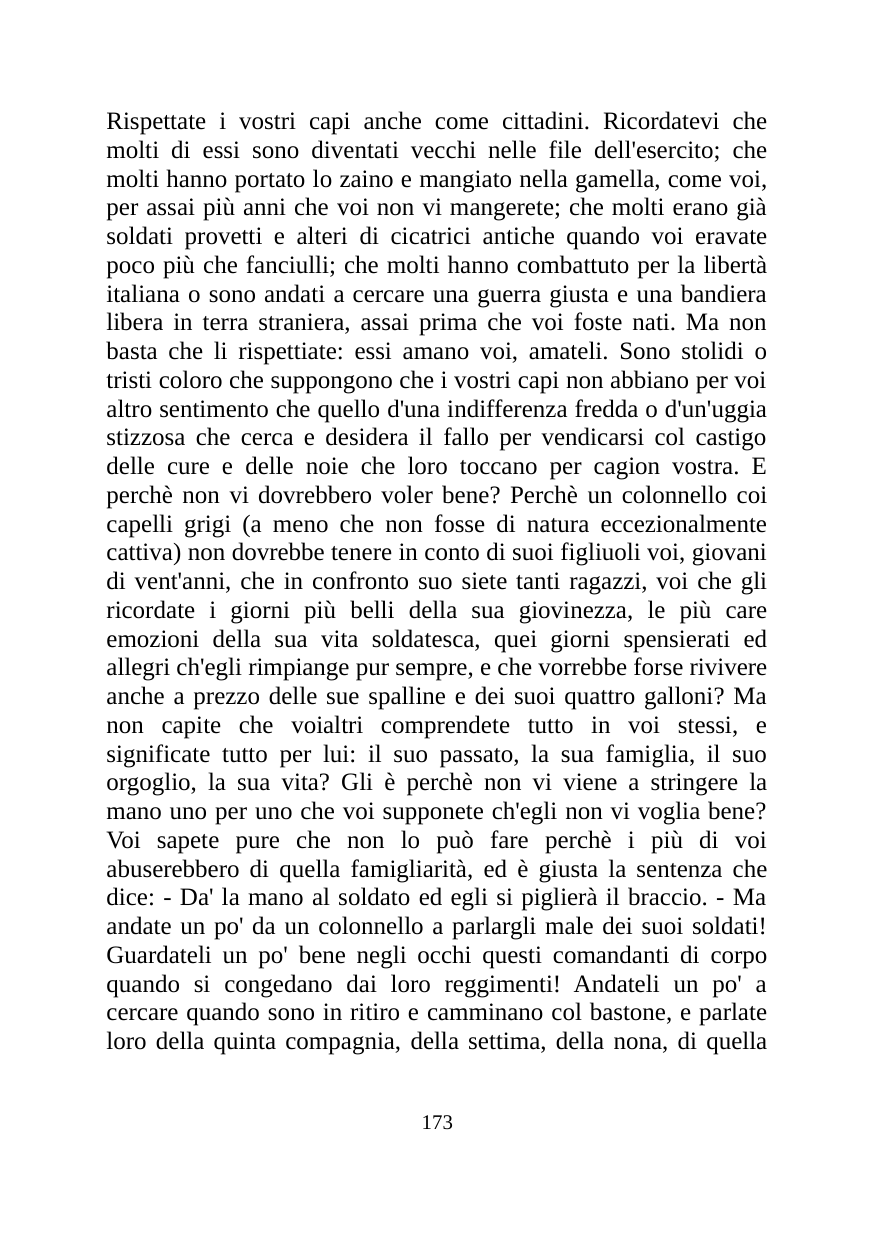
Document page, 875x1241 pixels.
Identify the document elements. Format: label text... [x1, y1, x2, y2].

text Rispettate i vostri capi anche come cittadini. Ricordatevi che molti di essi sono diventati vecchi nelle file dell'esercito; che molti hanno portato lo zaino e mangiato nella gamella, come voi, per assai più anni che voi non vi mangerete; che molti erano già soldati provetti e alteri di cicatrici antiche quando voi eravate poco più che fanciulli; che molti hanno combattuto per la libertà italiana o sono andati a cercare una guerra giusta e una bandiera libera in terra straniera, assai prima che voi foste nati. Ma non basta che li rispettiate: essi amano voi, amateli. Sono stolidi o tristi coloro che suppongono che i vostri capi non abbiano per voi altro sentimento che quello d'una indifferenza fredda o d'un'uggia stizzosa che cerca e desidera il fallo per vendicarsi col castigo delle cure e delle noie che loro toccano per cagion vostra. E perchè non vi dovrebbero voler bene? Perchè un colonnello coi capelli grigi (a meno che non fosse di natura eccezionalmente cattiva) non dovrebbe tenere in conto di suoi figliuoli voi, giovani di vent'anni, che in confronto suo siete tanti ragazzi, voi che gli ricordate i giorni più belli della sua giovinezza, le più care emozioni della sua vita soldatesca, quei giorni spensierati ed allegri ch'egli rimpiange pur sempre, e che vorrebbe forse rivivere anche a prezzo delle sue spalline e dei suoi quattro galloni? Ma non capite che voialtri comprendete tutto in voi stessi, e significate tutto per lui: il suo passato, la sua famiglia, il suo orgoglio, la sua vita? Gli è perchè non vi viene a stringere la mano uno per uno che voi supponete ch'egli non vi voglia bene? Voi sapete pure che non lo può fare perchè i più di voi abuserebbero di quella famigliarità, ed è giusta la sentenza che dice: - Da' la mano al soldato ed egli si piglierà il braccio. - Ma andate un po' da un colonnello a parlargli male dei suoi soldati! Guardateli un po' bene negli occhi questi comandanti di corpo quando si congedano dai loro reggimenti! Andateli un po' a cercare quando sono in ritiro e camminano col bastone, e parlate loro della quinta compagnia, della settima, della nona, di quella [106, 106, 768, 1055]
